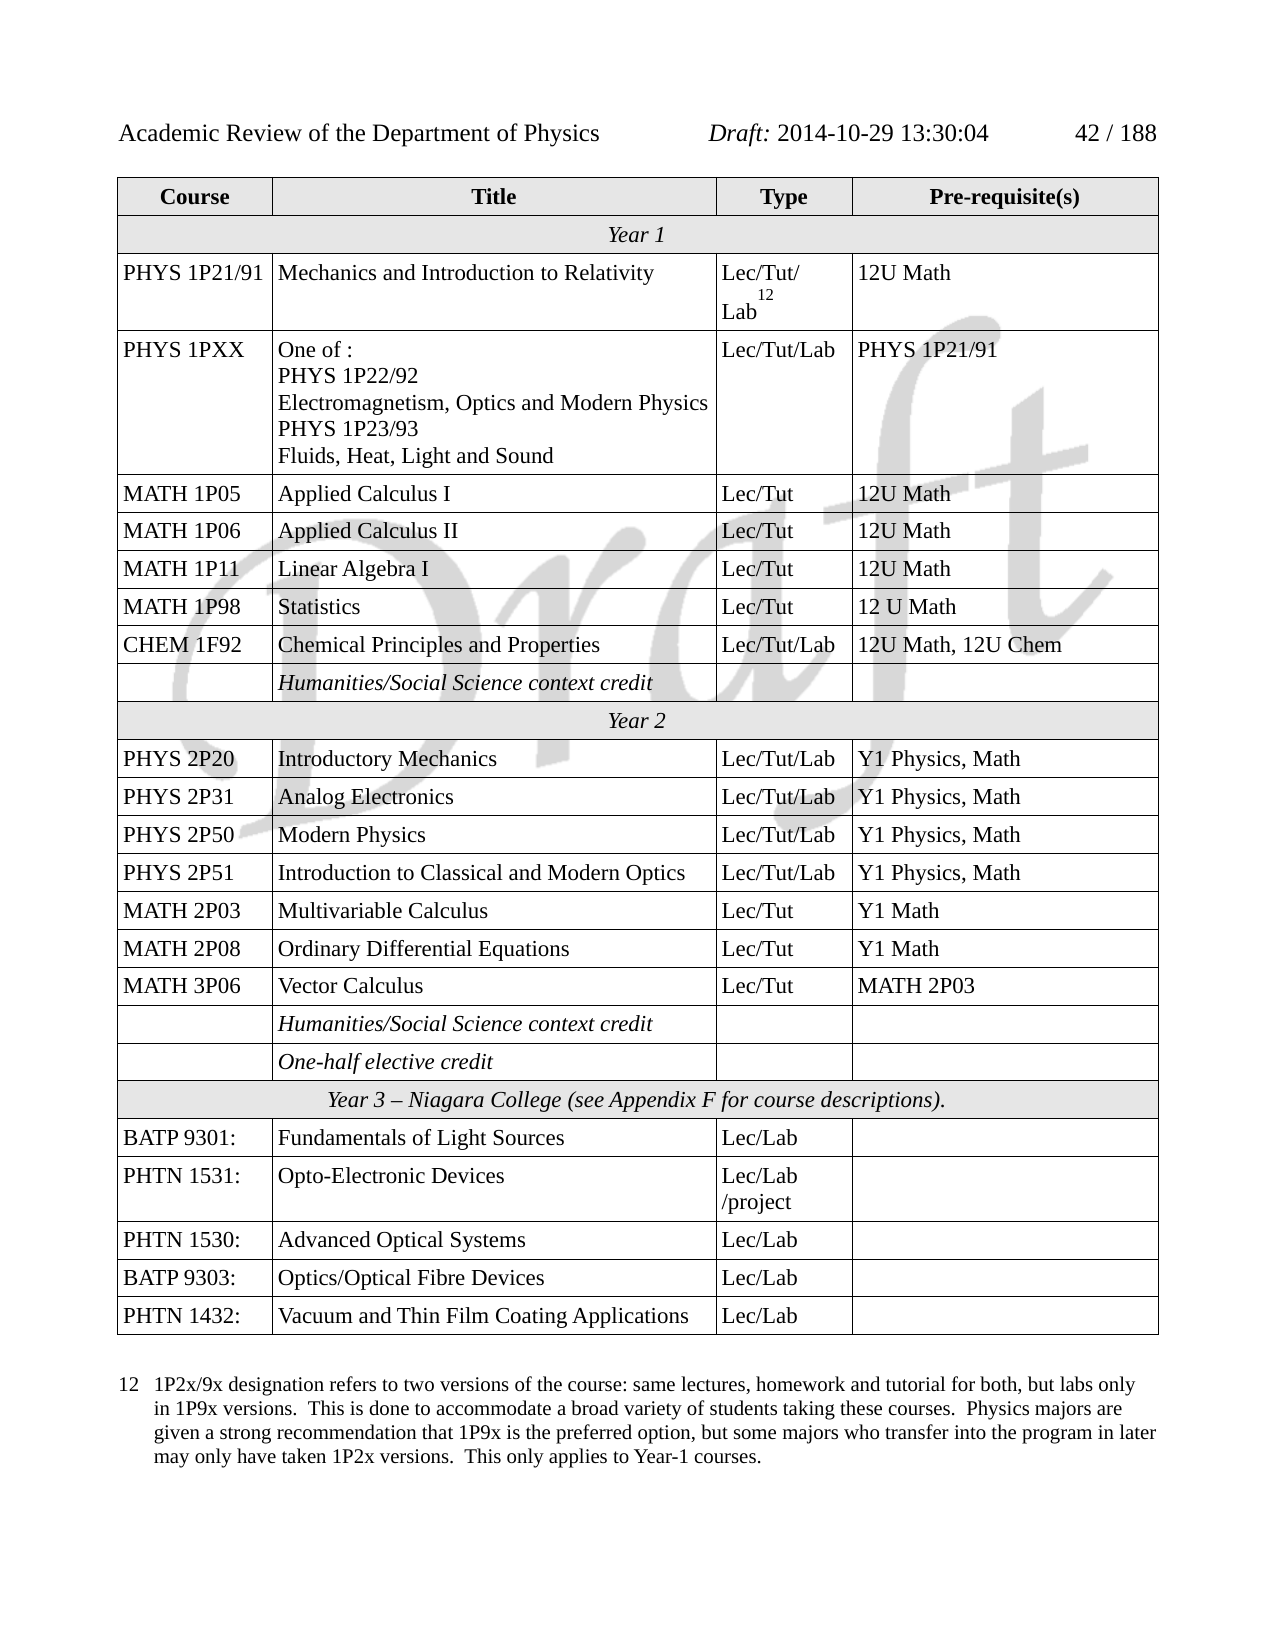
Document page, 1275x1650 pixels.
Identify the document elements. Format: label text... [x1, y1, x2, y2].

table_cell MATH 1P06 [118, 513, 272, 549]
picture [118, 778, 272, 815]
table_cell Y1 Math [853, 892, 1158, 929]
picture [273, 930, 716, 967]
table_header Course [118, 178, 272, 215]
picture [717, 1119, 852, 1156]
picture [853, 816, 1157, 853]
table_cell PHTN 1531: [118, 1157, 272, 1221]
table_cell Advanced Optical Systems [273, 1222, 716, 1258]
table_cell Applied Calculus I [273, 475, 716, 512]
table_cell Introduction to Classical and Modern Optics [273, 854, 716, 891]
table_cell Optics/Optical Fibre Devices [273, 1260, 716, 1296]
picture [717, 778, 852, 815]
table_cell MATH 3P06 [118, 968, 272, 1004]
table_cell Y1 Physics, Math [853, 854, 1158, 891]
table_cell [853, 664, 1158, 701]
table_cell 12U Math [853, 513, 1158, 549]
table_cell Applied Calculus II [273, 513, 716, 549]
picture [717, 930, 852, 967]
table_cell MATH 2P03 [118, 892, 272, 929]
table_cell MATH 2P03 [853, 968, 1158, 1004]
table_cell Lec/Tut [717, 589, 852, 625]
picture [273, 816, 716, 853]
table_header Pre-requisite(s) [853, 178, 1158, 215]
table_cell PHYS 2P50 [118, 816, 272, 853]
picture [853, 930, 1157, 967]
table_cell Y1 Physics, Math [853, 778, 1158, 815]
table_cell [717, 1006, 852, 1042]
table_cell [853, 1222, 1158, 1258]
table_cell Lec/Tut [717, 892, 852, 929]
table_cell Lec/Lab [717, 1222, 852, 1258]
table_cell Lec/Tut/Lab [717, 816, 852, 853]
table_cell PHYS 1PXX [118, 331, 272, 474]
picture [118, 1260, 272, 1296]
picture [853, 1157, 1157, 1221]
table_cell Lec/Tut/Lab [717, 254, 852, 330]
picture [717, 1157, 852, 1221]
table_cell Lec/Tut/Lab [717, 854, 852, 891]
table_cell Y1 Physics, Math [853, 740, 1158, 777]
picture [118, 1044, 272, 1080]
table_cell Introductory Mechanics [273, 740, 716, 777]
table_cell Vector Calculus [273, 968, 716, 1004]
table_cell Multivariable Calculus [273, 892, 716, 929]
table_cell One of : PHYS 1P22/92 Electromagnetism, Optics and Modern Physics PHYS 1P23/93 Fluids, Heat, Light and Sound [273, 331, 716, 474]
table_cell Linear Algebra I [273, 551, 716, 587]
table_cell PHYS 2P51 [118, 854, 272, 891]
picture [717, 1297, 852, 1334]
picture [853, 778, 1157, 815]
table_cell Statistics [273, 589, 716, 625]
picture [853, 1044, 1157, 1080]
picture [853, 1119, 1157, 1156]
table_cell 12 U Math [853, 589, 1158, 625]
picture [118, 816, 272, 853]
table_cell Year 2 [118, 702, 1158, 739]
table_cell Lec/Lab [717, 1297, 852, 1334]
table_cell [853, 1260, 1158, 1296]
table_cell PHTN 1530: [118, 1222, 272, 1258]
picture [717, 854, 852, 891]
table_cell 12U Math [853, 475, 1158, 512]
table_cell Y1 Physics, Math [853, 816, 1158, 853]
table_cell Fundamentals of Light Sources [273, 1119, 716, 1156]
table_cell PHYS 2P31 [118, 778, 272, 815]
picture [118, 1119, 272, 1156]
table_cell [118, 664, 272, 701]
picture [853, 854, 1157, 891]
table_cell [853, 1006, 1158, 1042]
table_cell MATH 1P05 [118, 475, 272, 512]
table_header Type [717, 178, 852, 215]
picture [118, 1222, 272, 1259]
table_cell Lec/Tut/Lab [717, 331, 852, 474]
picture [717, 968, 852, 1005]
picture [273, 1119, 716, 1156]
picture [853, 1222, 1157, 1259]
table_cell [118, 1006, 272, 1042]
table_cell Year 1 [118, 216, 1158, 253]
picture [273, 1044, 716, 1080]
table_cell Vacuum and Thin Film Coating Applications [273, 1297, 716, 1334]
table_cell PHYS 1P21/91 [118, 254, 272, 330]
table_cell Modern Physics [273, 816, 716, 853]
picture [853, 968, 1157, 1005]
table_header Title [273, 178, 716, 215]
picture [273, 968, 716, 1005]
table_cell Lec/Tut [717, 551, 852, 587]
table_cell Lec/Lab [717, 1119, 852, 1156]
picture [717, 1044, 852, 1080]
table_cell [717, 664, 852, 701]
table_cell Lec/Tut [717, 968, 852, 1004]
picture [118, 740, 272, 777]
picture [118, 930, 272, 967]
table_cell [853, 1119, 1158, 1156]
picture [273, 1297, 716, 1334]
table_cell PHTN 1432: [118, 1297, 272, 1334]
picture [853, 740, 1157, 777]
table_cell 12U Math [853, 254, 1158, 330]
table_cell Year 3 – Niagara College (see Appendix F for course descriptions). [118, 1081, 1158, 1118]
picture [717, 1260, 852, 1296]
table_cell Lec/Tut/Lab [717, 778, 852, 815]
table_cell 12U Math, 12U Chem [853, 626, 1158, 663]
table_cell Lec/Tut/Lab [717, 626, 852, 663]
table_cell Lec/Tut/Lab [717, 740, 852, 777]
picture [118, 1335, 1157, 1532]
table_cell Chemical Principles and Properties [273, 626, 716, 663]
picture [273, 854, 716, 891]
table_cell MATH 1P11 [118, 551, 272, 587]
picture [273, 740, 716, 777]
table_cell Y1 Math [853, 930, 1158, 967]
table_cell One-half elective credit [273, 1044, 716, 1080]
picture [853, 892, 1157, 929]
picture [717, 816, 852, 853]
table_cell [853, 1044, 1158, 1080]
table_cell [118, 1044, 272, 1080]
table_cell MATH 2P08 [118, 930, 272, 967]
table_cell Lec/Lab [717, 1260, 852, 1296]
picture [273, 1222, 716, 1259]
picture [118, 1157, 272, 1221]
picture [273, 1260, 716, 1296]
picture [717, 892, 852, 929]
picture [118, 1006, 272, 1043]
table_cell Mechanics and Introduction to Relativity [273, 254, 716, 330]
table_cell CHEM 1F92 [118, 626, 272, 663]
picture [853, 1006, 1157, 1043]
picture [717, 1222, 852, 1259]
table_cell [853, 1297, 1158, 1334]
table_cell BATP 9301: [118, 1119, 272, 1156]
picture [118, 892, 272, 929]
picture [853, 1260, 1157, 1296]
picture [118, 1297, 272, 1334]
table_cell [853, 1157, 1158, 1221]
picture [717, 1006, 852, 1043]
picture [118, 118, 1157, 177]
table_cell Ordinary Differential Equations [273, 930, 716, 967]
table_cell PHYS 2P20 [118, 740, 272, 777]
table_cell Lec/Lab /project [717, 1157, 852, 1221]
picture [853, 1297, 1157, 1334]
picture [273, 1006, 716, 1043]
table_cell Opto-Electronic Devices [273, 1157, 716, 1221]
picture [118, 968, 272, 1005]
table_cell Humanities/Social Science context credit [273, 1006, 716, 1042]
table_cell PHYS 1P21/91 [853, 331, 1158, 474]
table_cell Lec/Tut [717, 930, 852, 967]
picture [717, 740, 852, 777]
table_cell Analog Electronics [273, 778, 716, 815]
table_cell Lec/Tut [717, 513, 852, 549]
picture [273, 1157, 716, 1221]
table_cell 12U Math [853, 551, 1158, 587]
table_cell Lec/Tut [717, 475, 852, 512]
table_cell BATP 9303: [118, 1260, 272, 1296]
picture [273, 778, 716, 815]
picture [273, 892, 716, 929]
table_cell Humanities/Social Science context credit [273, 664, 716, 701]
picture [118, 854, 272, 891]
table_cell MATH 1P98 [118, 589, 272, 625]
table_cell [717, 1044, 852, 1080]
